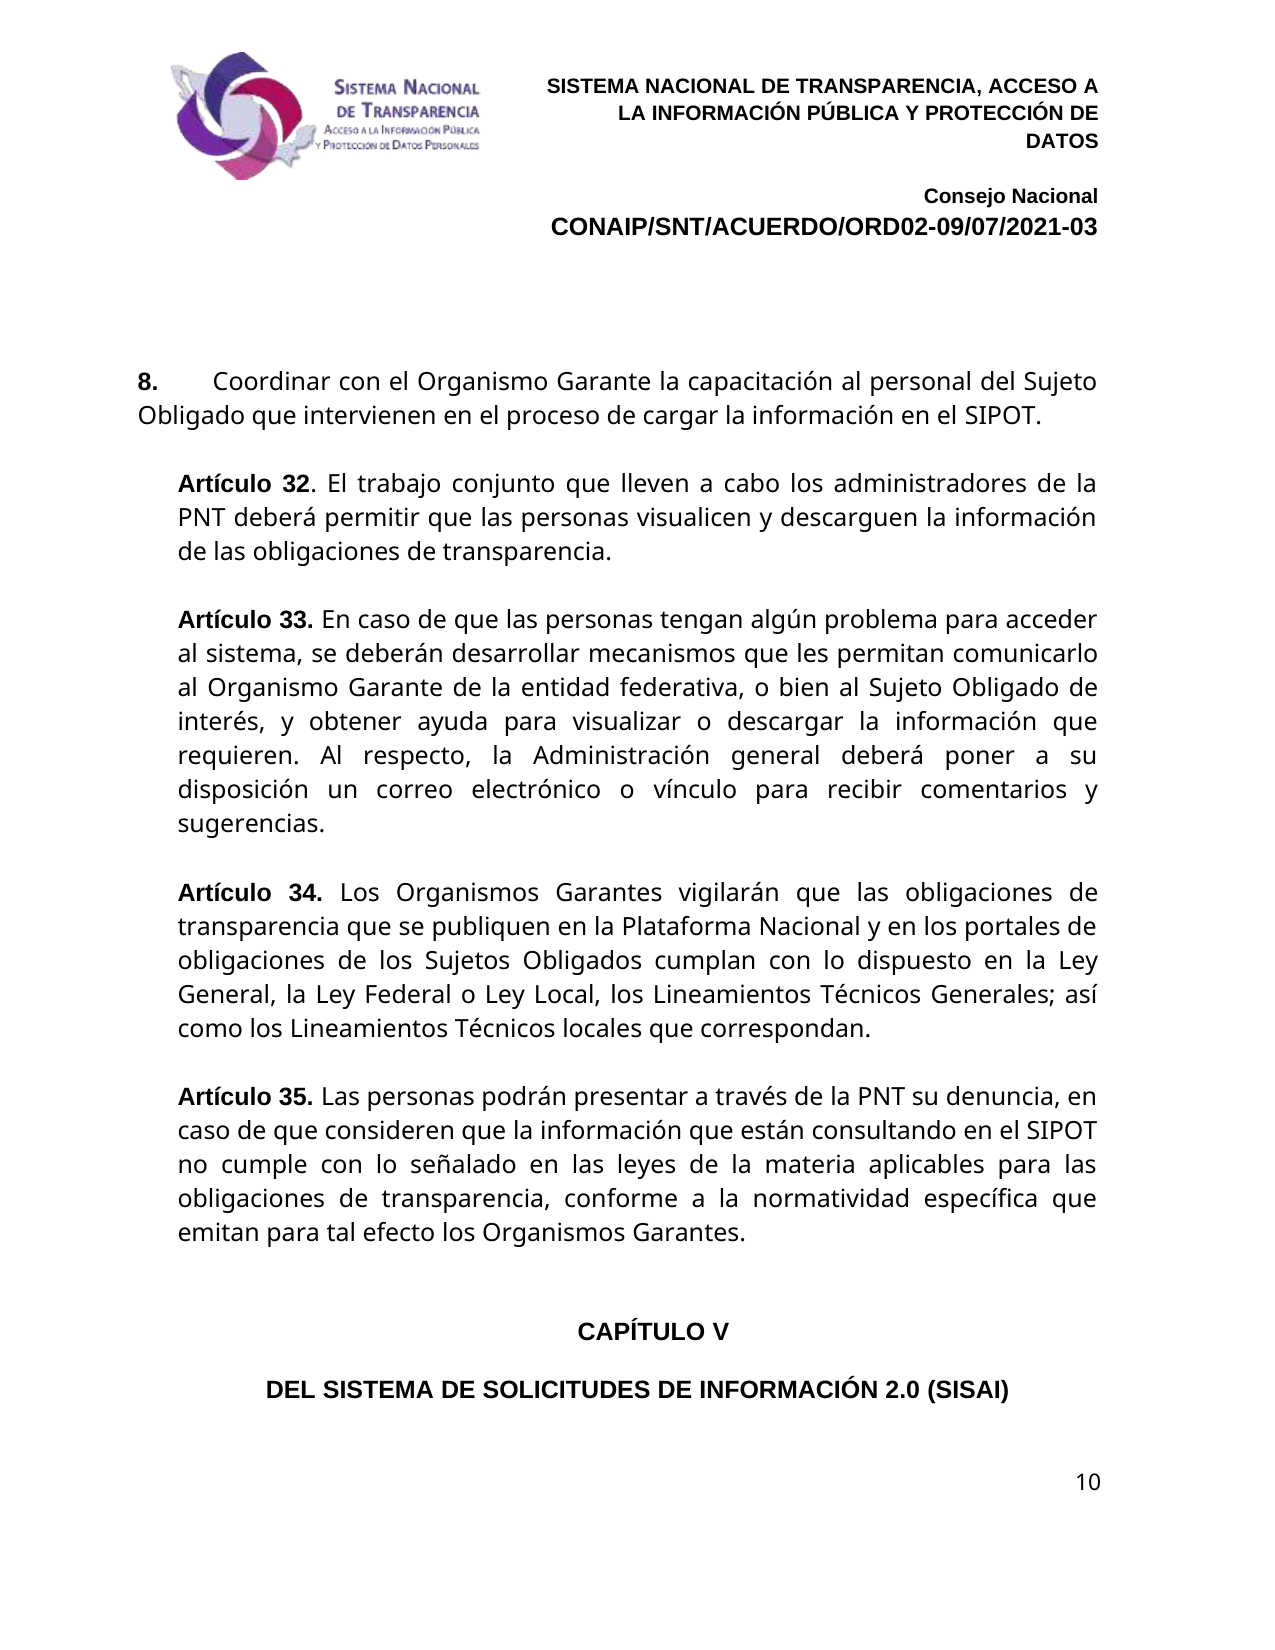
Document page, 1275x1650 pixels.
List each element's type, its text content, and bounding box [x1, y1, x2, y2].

text DEL SISTEMA DE SOLICITUDES DE INFORMACIÓN 2.0 (SISAI) [183, 1375, 1091, 1403]
text Artículo 34. Los Organismos Garantes vigilarán que las obligaciones de transparencia que se publiquen en la Plataforma Nacional y en los portales de obligaciones de los Sujetos Obligados cumplan con lo dispuesto en la Ley General, la Ley Federal o Ley Local, los Lineamientos Técnicos Generales; así como los Lineamientos Técnicos locales que correspondan. [177, 874, 1098, 1044]
text Artículo 32. El trabajo conjunto que lleven a cabo los administradores de la PNT deberá permitir que las personas visualicen y descarguen la información de las obligaciones de transparencia. [177, 465, 1098, 568]
list Coordinar con el Organismo Garante la capacitación al personal del Sujeto Obligado que intervienen en el proceso de cargar la información en el SIPOT. [137, 363, 1098, 431]
text Artículo 35. Las personas podrán presentar a través de la PNT su denuncia, en caso de que consideren que la información que están consultando en el SIPOT no cumple con lo señalado en las leyes de la materia aplicables para las obligaciones de transparencia, conforme a la normatividad específica que emitan para tal efecto los Organismos Garantes. [177, 1079, 1098, 1249]
subtitle CAPÍTULO V [183, 1317, 1123, 1346]
text Artículo 33. En caso de que las personas tengan algún problema para acceder al sistema, se deberán desarrollar mecanismos que les permitan comunicarlo al Organismo Garante de la entidad federativa, o bien al Sujeto Obligado de interés, y obtener ayuda para visualizar o descargar la información que requieren. Al respecto, la Administración general deberá poner a su disposición un correo electrónico o vínculo para recibir comentarios y sugerencias. [177, 602, 1098, 840]
